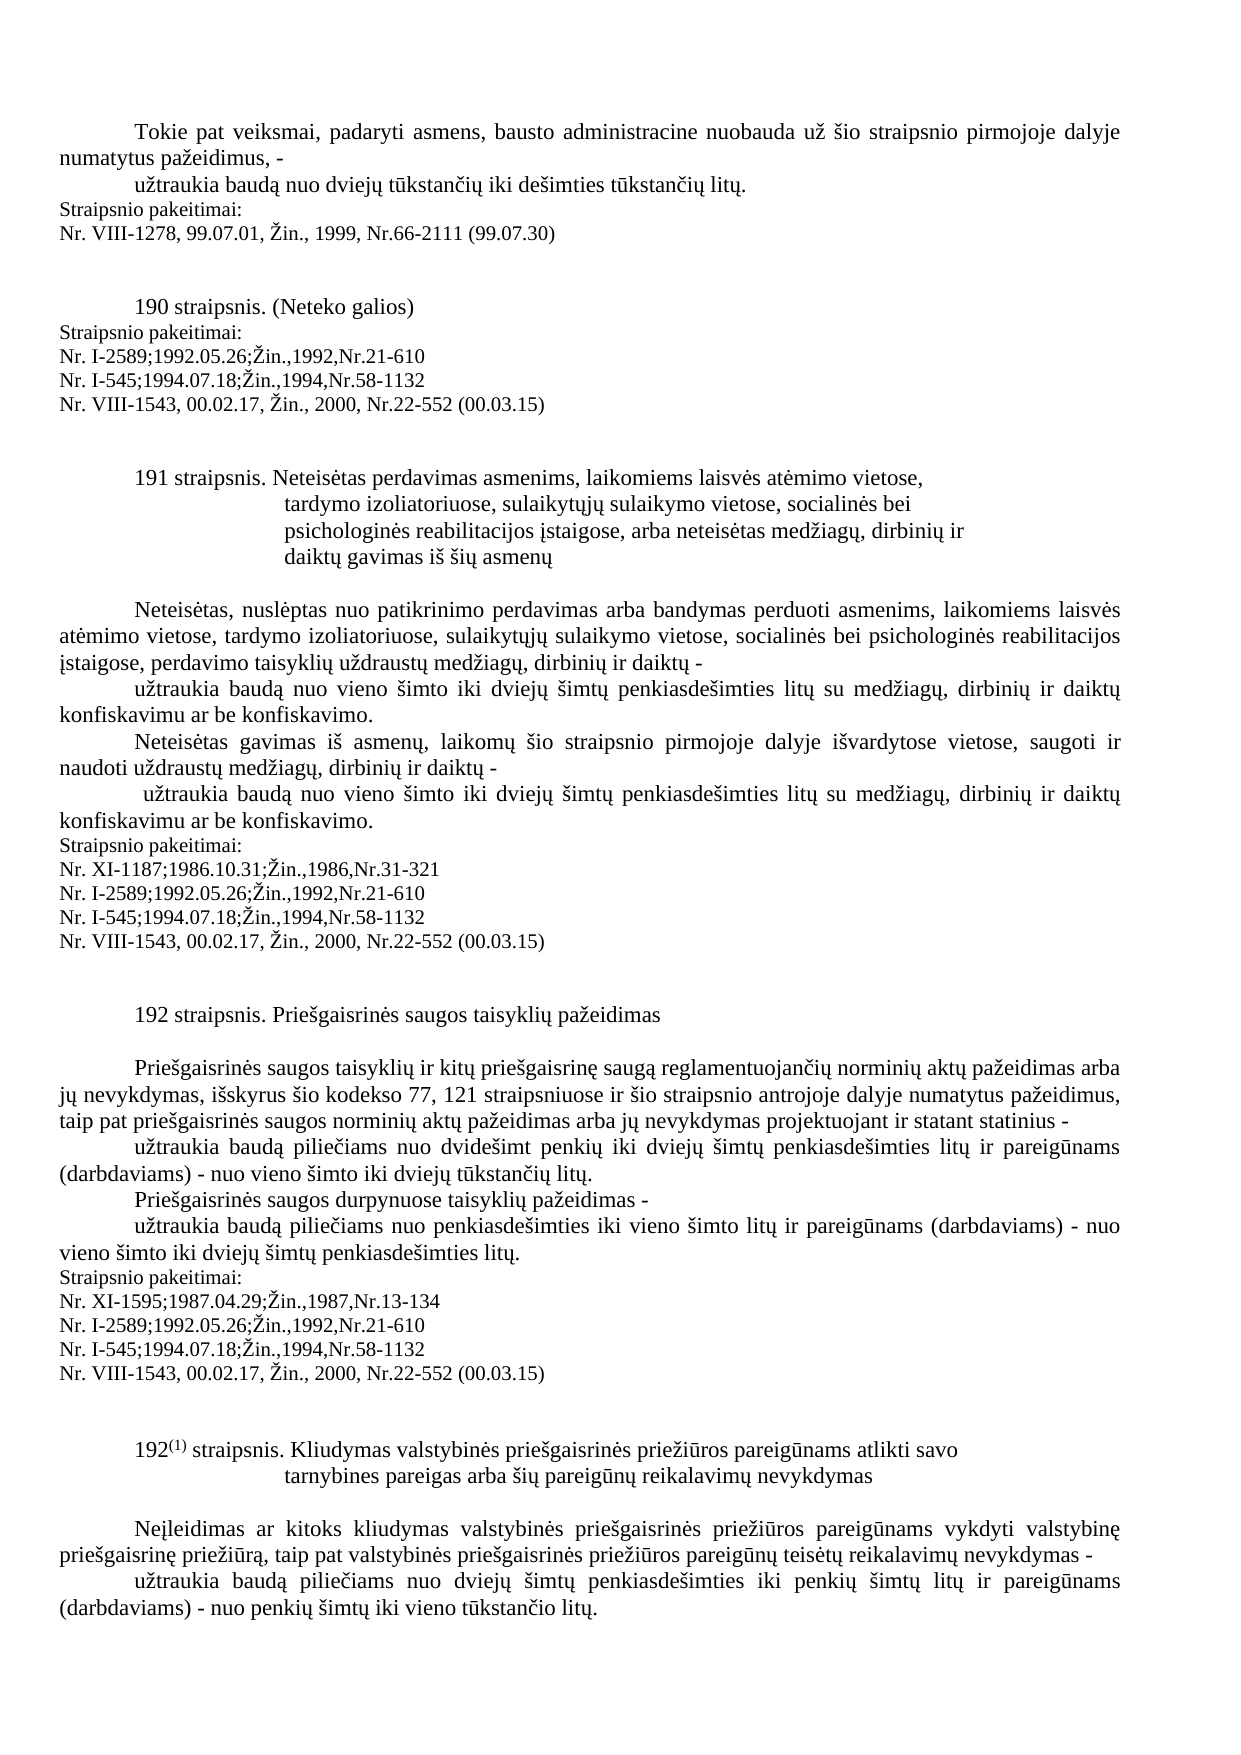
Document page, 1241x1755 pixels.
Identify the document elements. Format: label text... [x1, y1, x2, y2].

text Straipsnio pakeitimai: [59, 320, 1122, 344]
text Straipsnio pakeitimai: [59, 833, 1122, 857]
text užtraukia baudą nuo vieno šimto iki dviejų šimtų penkiasdešimties litų su medžiagų, dirbinių ir daiktų konfiskavimu ar be konfiskavimo. [59, 675, 1122, 728]
text Straipsnio pakeitimai: [59, 197, 1122, 221]
text Nr. I-2589;1992.05.26;Žin.,1992,Nr.21-610 [59, 1313, 1122, 1337]
text užtraukia baudą nuo vieno šimto iki dviejų šimtų penkiasdešimties litų su medžiagų, dirbinių ir daiktų konfiskavimu ar be konfiskavimo. [59, 780, 1122, 833]
text Straipsnio pakeitimai: [59, 1265, 1122, 1289]
text tardymo izoliatoriuose, sulaikytųjų sulaikymo vietose, socialinės bei [284, 491, 1122, 517]
text užtraukia baudą nuo dviejų tūkstančių iki dešimties tūkstančių litų. [59, 171, 1122, 197]
text Nr. VIII-1278, 99.07.01, Žin., 1999, Nr.66-2111 (99.07.30) [59, 221, 1122, 245]
text 190 straipsnis. (Neteko galios) [59, 293, 1122, 320]
text daiktų gavimas iš šių asmenų [284, 543, 1122, 569]
text Nr. VIII-1543, 00.02.17, Žin., 2000, Nr.22-552 (00.03.15) [59, 392, 1122, 416]
text Nr. XI-1595;1987.04.29;Žin.,1987,Nr.13-134 [59, 1289, 1122, 1313]
text užtraukia baudą piliečiams nuo dvidešimt penkių iki dviejų šimtų penkiasdešimties litų ir pareigūnams (darbdaviams) - nuo vieno šimto iki dviejų tūkstančių litų. [59, 1133, 1122, 1186]
text 192(1) straipsnis. Kliudymas valstybinės priešgaisrinės priežiūros pareigūnams atlikti savo [134, 1436, 1122, 1462]
text užtraukia baudą piliečiams nuo penkiasdešimties iki vieno šimto litų ir pareigūnams (darbdaviams) - nuo vieno šimto iki dviejų šimtų penkiasdešimties litų. [59, 1212, 1122, 1265]
text 191 straipsnis. Neteisėtas perdavimas asmenims, laikomiems laisvės atėmimo vietose, [134, 464, 1122, 491]
text Priešgaisrinės saugos durpynuose taisyklių pažeidimas - [59, 1186, 1122, 1212]
text Nr. I-2589;1992.05.26;Žin.,1992,Nr.21-610 [59, 344, 1122, 368]
text Nr. VIII-1543, 00.02.17, Žin., 2000, Nr.22-552 (00.03.15) [59, 929, 1122, 953]
text Nr. I-2589;1992.05.26;Žin.,1992,Nr.21-610 [59, 881, 1122, 905]
text Nr. VIII-1543, 00.02.17, Žin., 2000, Nr.22-552 (00.03.15) [59, 1361, 1122, 1385]
text psichologinės reabilitacijos įstaigose, arba neteisėtas medžiagų, dirbinių ir [284, 517, 1122, 543]
text Neįleidimas ar kitoks kliudymas valstybinės priešgaisrinės priežiūros pareigūnams vykdyti valstybinę priešgaisrinę priežiūrą, taip pat valstybinės priešgaisrinės priežiūros pareigūnų teisėtų reikalavimų nevykdymas - [59, 1515, 1122, 1568]
text 192 straipsnis. Priešgaisrinės saugos taisyklių pažeidimas [59, 1002, 1122, 1028]
text Nr. I-545;1994.07.18;Žin.,1994,Nr.58-1132 [59, 368, 1122, 392]
text Nr. XI-1187;1986.10.31;Žin.,1986,Nr.31-321 [59, 857, 1122, 881]
text Nr. I-545;1994.07.18;Žin.,1994,Nr.58-1132 [59, 1337, 1122, 1361]
text tarnybines pareigas arba šių pareigūnų reikalavimų nevykdymas [284, 1462, 1122, 1488]
text Tokie pat veiksmai, padaryti asmens, bausto administracine nuobauda už šio straipsnio pirmojoje dalyje numatytus pažeidimus, - [59, 118, 1122, 171]
text užtraukia baudą piliečiams nuo dviejų šimtų penkiasdešimties iki penkių šimtų litų ir pareigūnams (darbdaviams) - nuo penkių šimtų iki vieno tūkstančio litų. [59, 1568, 1122, 1620]
text Nr. I-545;1994.07.18;Žin.,1994,Nr.58-1132 [59, 905, 1122, 929]
text Neteisėtas gavimas iš asmenų, laikomų šio straipsnio pirmojoje dalyje išvardytose vietose, saugoti ir naudoti uždraustų medžiagų, dirbinių ir daiktų - [59, 728, 1122, 780]
text Neteisėtas, nuslėptas nuo patikrinimo perdavimas arba bandymas perduoti asmenims, laikomiems laisvės atėmimo vietose, tardymo izoliatoriuose, sulaikytųjų sulaikymo vietose, socialinės bei psichologinės reabilitacijos įstaigose, perdavimo taisyklių uždraustų medžiagų, dirbinių ir daiktų - [59, 596, 1122, 675]
text Priešgaisrinės saugos taisyklių ir kitų priešgaisrinę saugą reglamentuojančių norminių aktų pažeidimas arba jų nevykdymas, išskyrus šio kodekso 77, 121 straipsniuose ir šio straipsnio antrojoje dalyje numatytus pažeidimus, taip pat priešgaisrinės saugos norminių aktų pažeidimas arba jų nevykdymas projektuojant ir statant statinius - [59, 1054, 1122, 1133]
